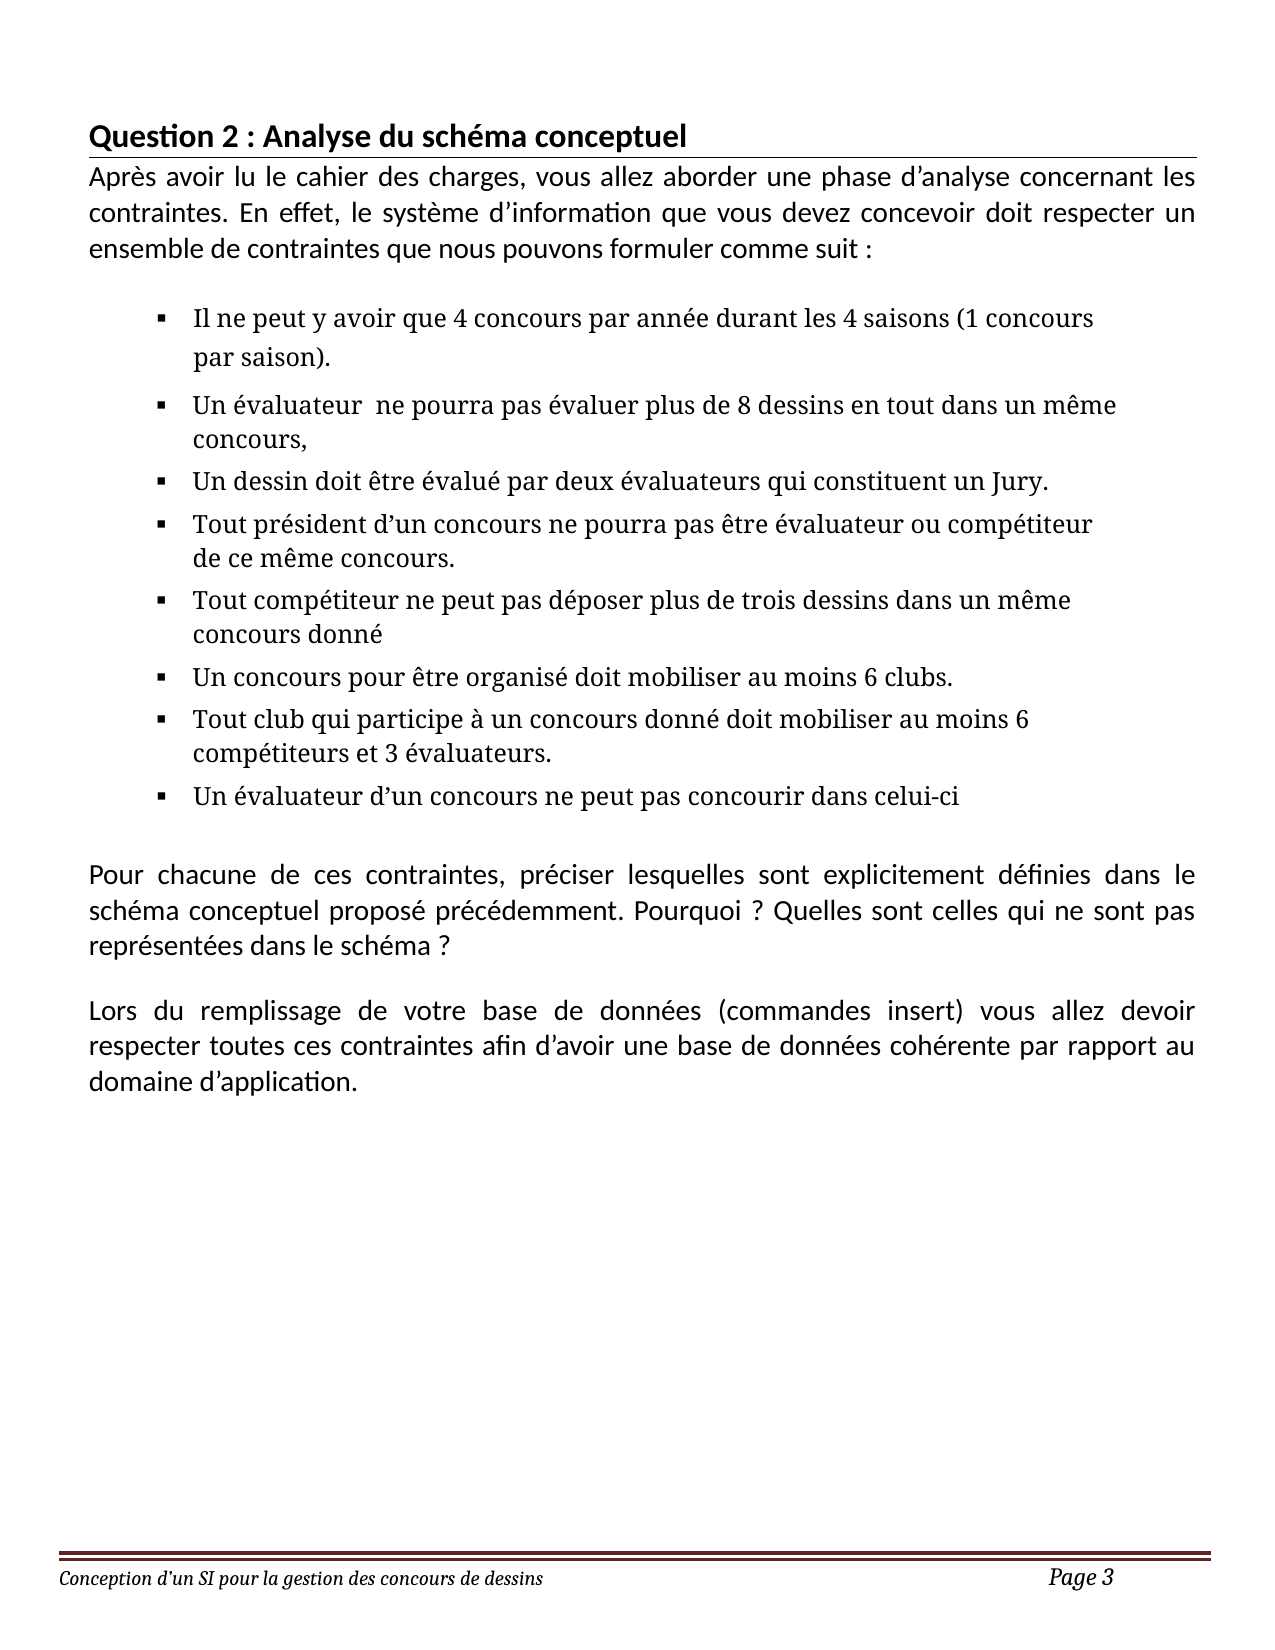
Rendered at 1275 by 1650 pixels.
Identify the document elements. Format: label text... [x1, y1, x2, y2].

list Tout compétiteur ne peut pas déposer plus de trois dessins dans un même concours donné [155, 583, 1122, 651]
text Après avoir lu le cahier des charges, vous allez aborder une phase d’analyse concernant les contraintes. En effet, le système d’information que vous devez concevoir doit respecter un ensemble de contraintes que nous pouvons formuler comme suit : [88, 158, 1197, 265]
text Question 2 : Analyse du schéma conceptuel [88, 114, 1197, 158]
list Un dessin doit être évalué par deux évaluateurs qui constituent un Jury. [155, 464, 1122, 498]
list Tout président d’un concours ne pourra pas être évaluateur ou compétiteur de ce même concours. [155, 506, 1122, 574]
list Tout club qui participe à un concours donné doit mobiliser au moins 6 compétiteurs et 3 évaluateurs. [155, 702, 1122, 770]
text Pour chacune de ces contraintes, préciser lesquelles sont explicitement définies dans le schéma conceptuel proposé précédemment. Pourquoi ? Quelles sont celles qui ne sont pas représentées dans le schéma ? [88, 856, 1197, 963]
list Un évaluateur d’un concours ne peut pas concourir dans celui-ci [156, 778, 1122, 812]
list Un concours pour être organisé doit mobiliser au moins 6 clubs. [155, 659, 1122, 693]
list Un évaluateur ne pourra pas évaluer plus de 8 dessins en tout dans un même concours, [155, 388, 1122, 456]
text Lors du remplissage de votre base de données (commandes insert) vous allez devoir respecter toutes ces contraintes afin d’avoir une base de données cohérente par rapport au domaine d’application. [88, 992, 1197, 1099]
list Il ne peut y avoir que 4 concours par année durant les 4 saisons (1 concours par saison). [156, 301, 1122, 374]
